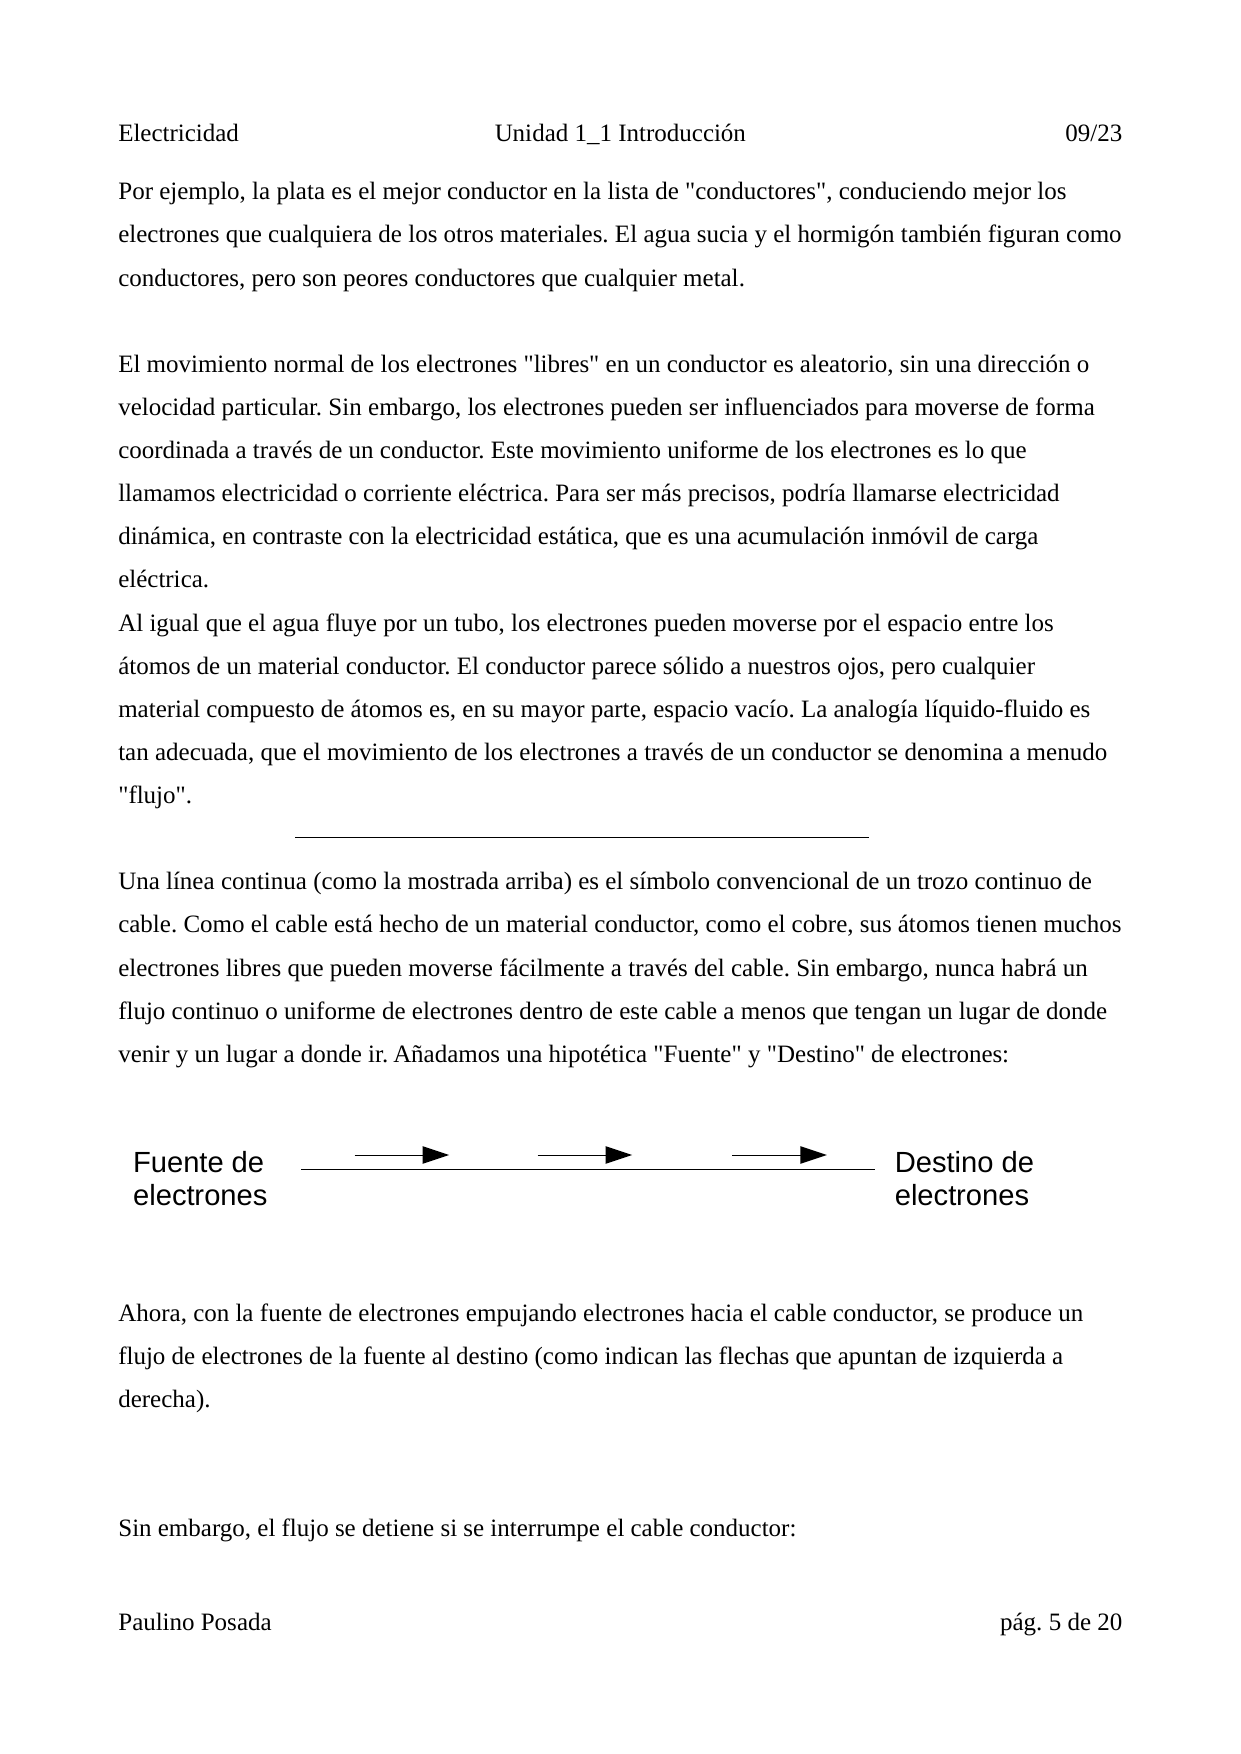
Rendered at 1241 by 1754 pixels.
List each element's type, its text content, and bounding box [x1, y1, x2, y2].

text Ahora, con la fuente de electrones empujando electrones hacia el cable conductor, se produce un flujo de electrones de la fuente al destino (como indican las flechas que apuntan de izquierda a derecha). [118, 1298, 1122, 1413]
text Al igual que el agua fluye por un tubo, los electrones pueden moverse por el espacio entre los átomos de un material conductor. El conductor parece sólido a nuestros ojos, pero cualquier material compuesto de átomos es, en su mayor parte, espacio vacío. La analogía líquido-fluido es tan adecuada, que el movimiento de los electrones a través de un conductor se denomina a menudo "flujo". [118, 608, 1122, 809]
text Una línea continua (como la mostrada arriba) es el símbolo convencional de un trozo continuo de cable. Como el cable está hecho de un material conductor, como el cobre, sus átomos tienen muchos electrones libres que pueden moverse fácilmente a través del cable. Sin embargo, nunca habrá un flujo continuo o uniforme de electrones dentro de este cable a menos que tengan un lugar de donde venir y un lugar a donde ir. Añadamos una hipotética "Fuente" y "Destino" de electrones: [118, 866, 1122, 1068]
text Por ejemplo, la plata es el mejor conductor en la lista de "conductores", conduciendo mejor los electrones que cualquiera de los otros materiales. El agua sucia y el hormigón también figuran como conductores, pero son peores conductores que cualquier metal. [118, 176, 1122, 291]
text El movimiento normal de los electrones "libres" en un conductor es aleatorio, sin una dirección o velocidad particular. Sin embargo, los electrones pueden ser influenciados para moverse de forma coordinada a través de un conductor. Este movimiento uniforme de los electrones es lo que llamamos electricidad o corriente eléctrica. Para ser más precisos, podría llamarse electricidad dinámica, en contraste con la electricidad estática, que es una acumulación inmóvil de carga eléctrica. [118, 349, 1122, 593]
text Sin embargo, el flujo se detiene si se interrumpe el cable conductor: [118, 1513, 1122, 1542]
